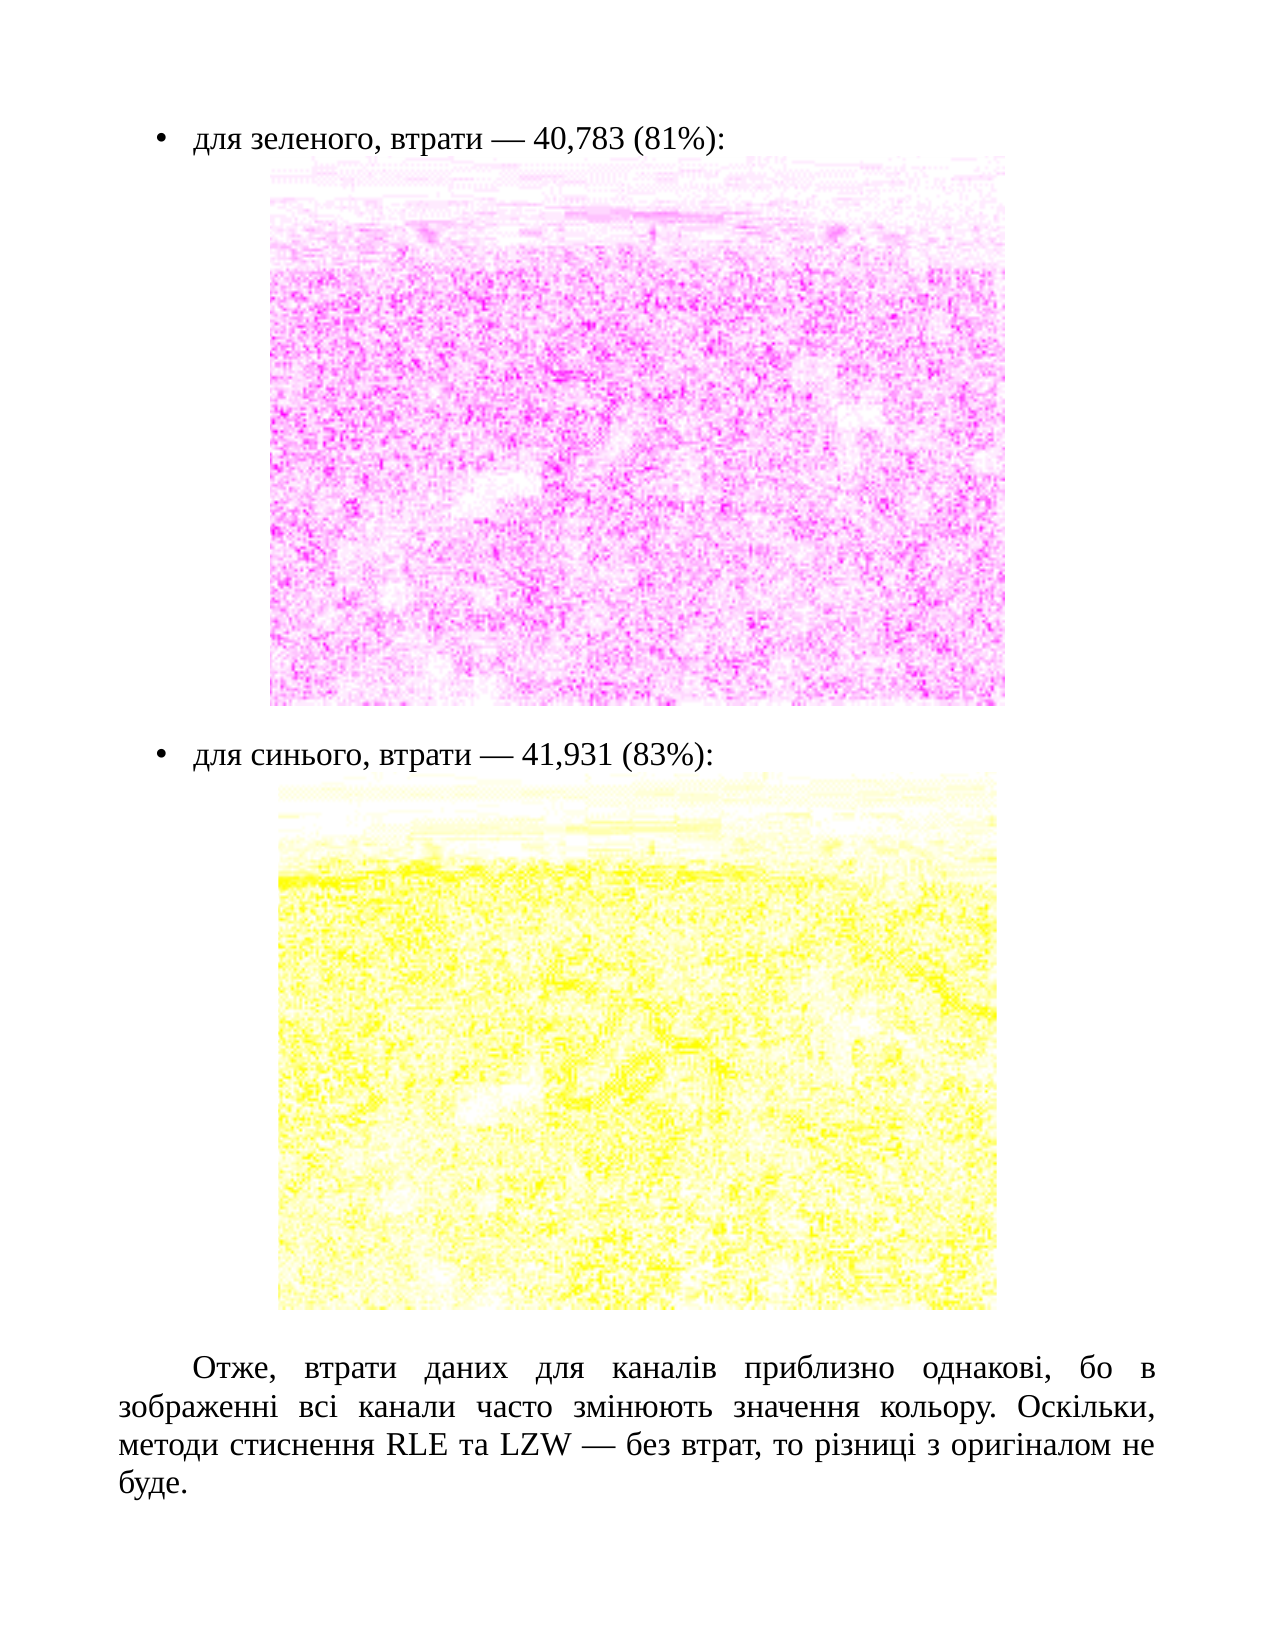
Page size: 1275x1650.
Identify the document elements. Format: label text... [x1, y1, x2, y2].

list для зеленого, втрати — 40,783 (81%): [156, 118, 1157, 156]
text Отже, втрати даних для каналів приблизно однакові, бо в зображенні всі канали часто змінюють значення кольору. Оскільки, методи стиснення RLE та LZW — без втрат, то різниці з оригіналом не буде. [118, 1348, 1157, 1501]
list для синього, втрати — 41,931 (83%): [156, 734, 1157, 772]
picture [278, 772, 997, 1310]
picture [270, 156, 1005, 706]
